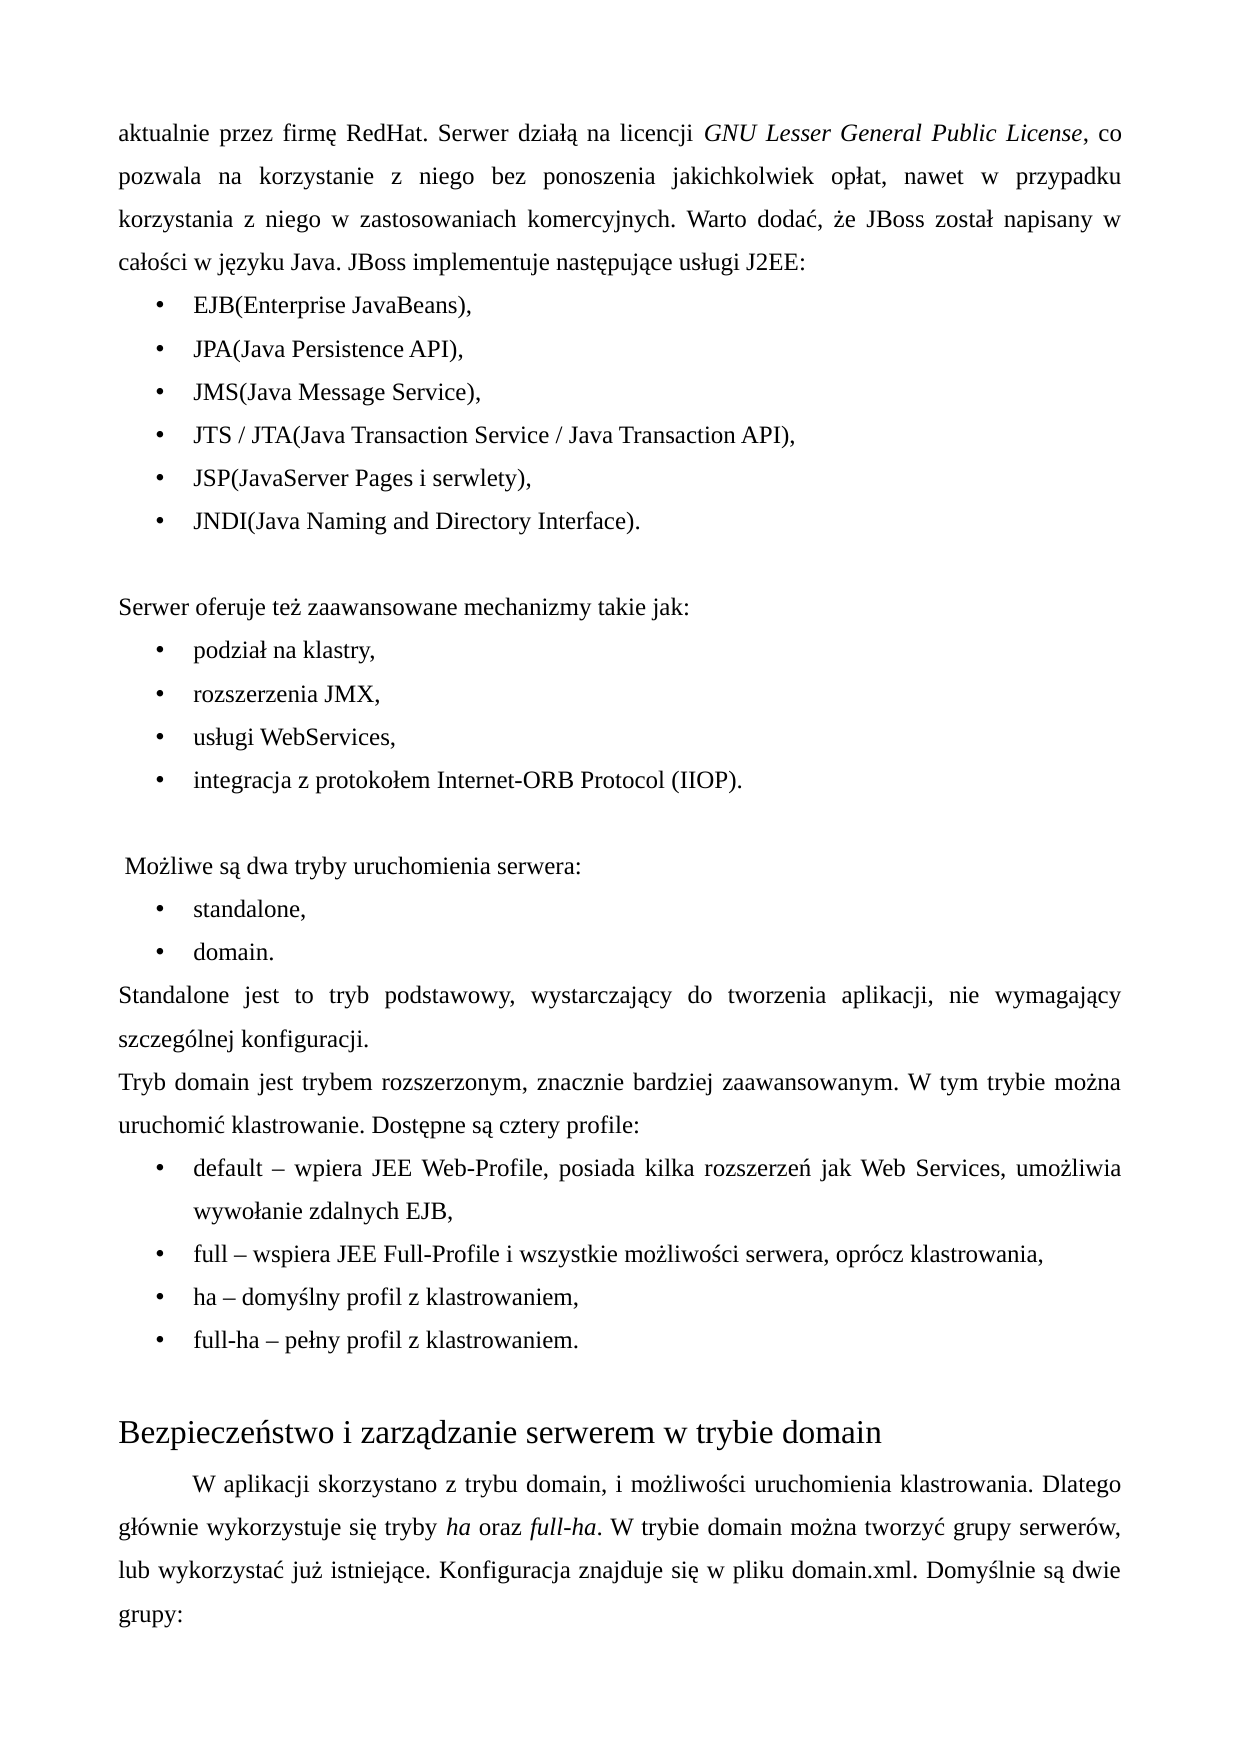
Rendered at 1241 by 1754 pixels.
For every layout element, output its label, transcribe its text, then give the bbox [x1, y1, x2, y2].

list JTS / JTA(Java Transaction Service / Java Transaction API), [156, 420, 1122, 449]
list full – wspiera JEE Full-Profile i wszystkie możliwości serwera, oprócz klastrowania, [156, 1239, 1122, 1268]
list JPA(Java Persistence API), [156, 334, 1122, 362]
list integracja z protokołem Internet-ORB Protocol (IIOP). [156, 765, 1122, 794]
list EJB(Enterprise JavaBeans), [156, 291, 1122, 319]
text Standalone jest to tryb podstawowy, wystarczający do tworzenia aplikacji, nie wymagający szczególnej konfiguracji. [118, 981, 1122, 1052]
list JSP(JavaServer Pages i serwlety), [156, 463, 1122, 492]
text Serwer oferuje też zaawansowane mechanizmy takie jak: [118, 592, 1122, 621]
text aktualnie przez firmę RedHat. Serwer działą na licencji GNU Lesser General Public License, co pozwala na korzystanie z niego bez ponoszenia jakichkolwiek opłat, nawet w przypadku korzystania z niego w zastosowaniach komercyjnych. Warto dodać, że JBoss został napisany w całości w języku Java. JBoss implementuje następujące usługi J2EE: [118, 118, 1122, 276]
list usługi WebServices, [156, 722, 1122, 751]
list podział na klastry, [156, 636, 1122, 664]
text Tryb domain jest trybem rozszerzonym, znacznie bardziej zaawansowanym. W tym trybie można uruchomić klastrowanie. Dostępne są cztery profile: [118, 1067, 1122, 1139]
text Możliwe są dwa tryby uruchomienia serwera: [118, 851, 1122, 880]
text W aplikacji skorzystano z trybu domain, i możliwości uruchomienia klastrowania. Dlatego głównie wykorzystuje się tryby ha oraz full-ha. W trybie domain można tworzyć grupy serwerów, lub wykorzystać już istniejące. Konfiguracja znajduje się w pliku domain.xml. Domyślnie są dwie grupy: [118, 1469, 1122, 1627]
list JMS(Java Message Service), [156, 377, 1122, 406]
list ha – domyślny profil z klastrowaniem, [156, 1282, 1122, 1311]
list standalone, [156, 894, 1122, 923]
list default – wpiera JEE Web-Profile, posiada kilka rozszerzeń jak Web Services, umożliwia wywołanie zdalnych EJB, [156, 1153, 1122, 1225]
text Bezpieczeństwo i zarządzanie serwerem w trybie domain [118, 1412, 1122, 1450]
list domain. [156, 937, 1122, 966]
list full-ha – pełny profil z klastrowaniem. [156, 1326, 1122, 1354]
list rozszerzenia JMX, [156, 679, 1122, 707]
list JNDI(Java Naming and Directory Interface). [156, 506, 1122, 535]
